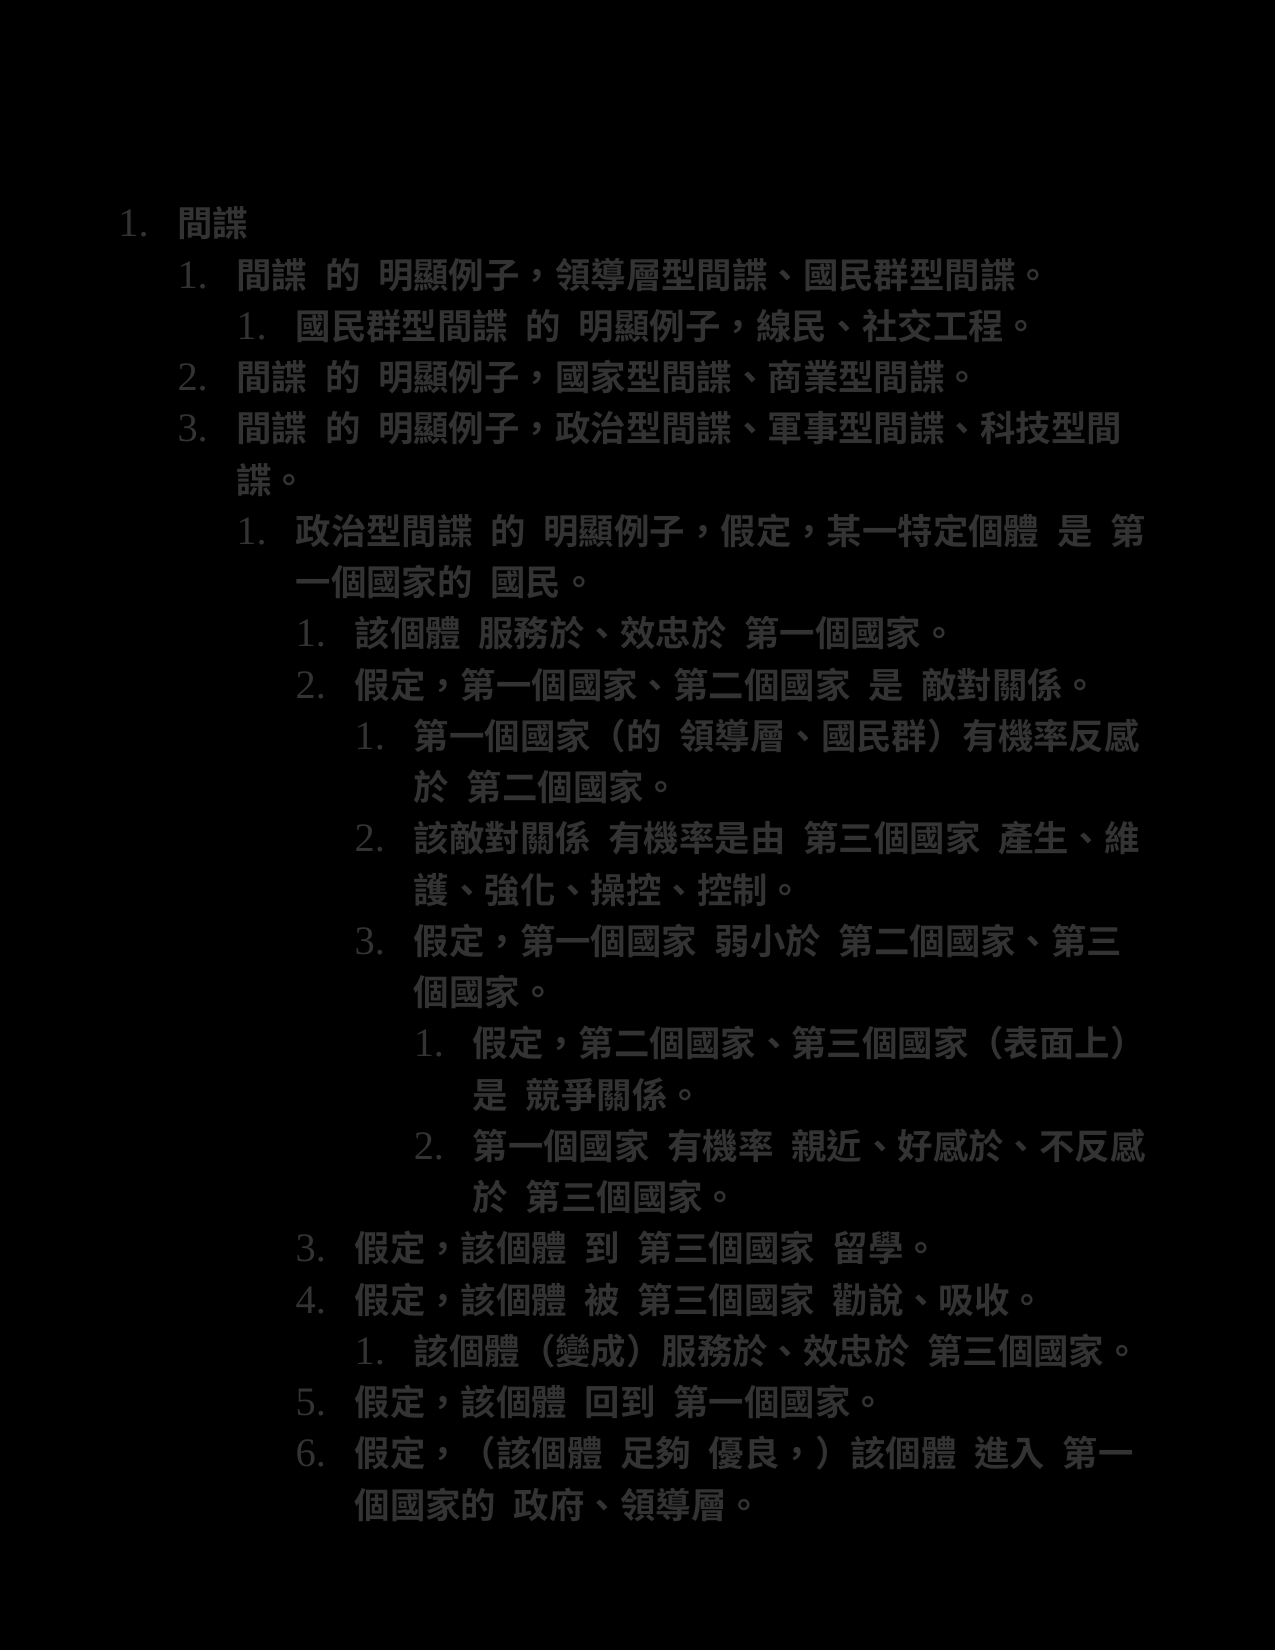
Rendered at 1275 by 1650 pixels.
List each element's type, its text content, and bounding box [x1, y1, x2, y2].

list 第一個國家（的 領導層、國民群）有機率反感於 第二個國家。 [354, 708, 1157, 811]
list 假定，（該個體 足夠 優良，）該個體 進入 第一個國家的 政府、領導層。 [295, 1426, 1157, 1528]
list 該敵對關係 有機率是由 第三個國家 產生、維護、強化、操控、控制。 [354, 811, 1157, 913]
list 該個體（變成）服務於、效忠於 第三個國家。 [354, 1323, 1157, 1374]
list 間諜 的 明顯例子，國家型間諜、商業型間諜。 [177, 349, 1157, 401]
list 間諜 的 明顯例子，政治型間諜、軍事型間諜、科技型間諜。 [177, 401, 1157, 503]
list 間諜 的 明顯例子，領導層型間諜、國民群型間諜。 [177, 247, 1157, 298]
list 假定，第二個國家、第三個國家（表面上）是 競爭關係。 [413, 1016, 1157, 1118]
list 假定，第一個國家、第二個國家 是 敵對關係。 [295, 657, 1157, 708]
list 假定，該個體 到 第三個國家 留學。 [295, 1221, 1157, 1272]
list 假定，第一個國家 弱小於 第二個國家、第三個國家。 [354, 913, 1157, 1016]
list 政治型間諜 的 明顯例子，假定，某一特定個體 是 第一個國家的 國民。 [236, 503, 1157, 606]
list 假定，該個體 被 第三個國家 勸說、吸收。 [295, 1272, 1157, 1323]
list 國民群型間諜 的 明顯例子，線民、社交工程。 [236, 298, 1157, 349]
list 假定，該個體 回到 第一個國家。 [295, 1374, 1157, 1426]
list 該個體 服務於、效忠於 第一個國家。 [295, 606, 1157, 657]
list 第一個國家 有機率 親近、好感於、不反感於 第三個國家。 [413, 1118, 1157, 1221]
list 間諜 [118, 196, 1157, 247]
